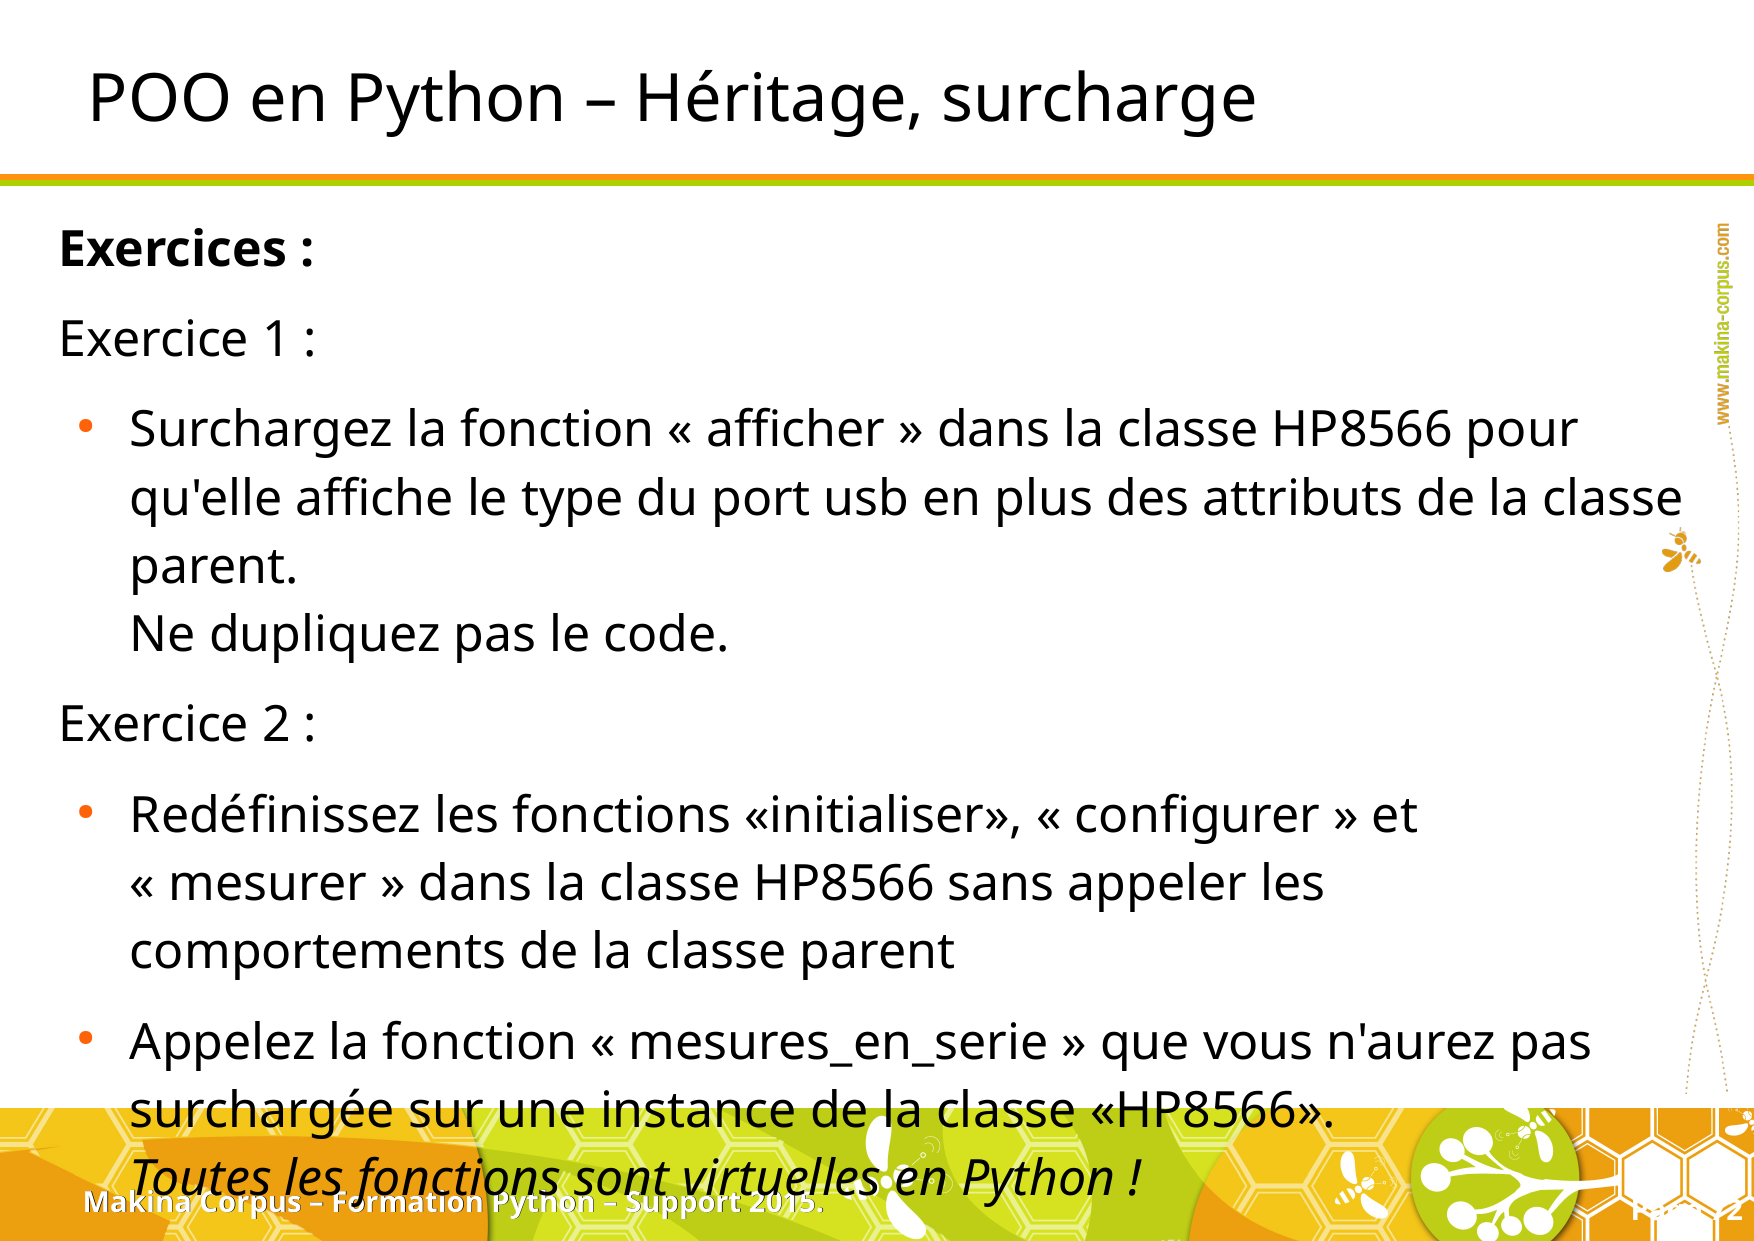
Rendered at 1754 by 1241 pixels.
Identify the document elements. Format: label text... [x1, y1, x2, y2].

title POO en Python – Héritage, surcharge [87, 31, 1667, 160]
picture [817, 1108, 832, 1124]
picture [692, 1114, 705, 1124]
picture [161, 1108, 175, 1124]
picture [902, 1114, 915, 1124]
picture [266, 1114, 279, 1124]
picture [980, 1114, 993, 1124]
picture [1246, 1108, 1261, 1124]
picture [0, 1108, 1754, 1241]
picture [1639, 203, 1754, 1093]
picture [314, 1108, 329, 1124]
picture [1189, 1110, 1204, 1124]
picture [504, 1108, 518, 1124]
picture [1275, 1108, 1290, 1124]
list Exercices : Exercice 1 : Surchargez la fonction « afficher » dans la classe HP8566 pour qu'elle affiche le type du port usb en plus des attributs de la classe parent. Ne dupliquez pas le code. Exercice 2 : Redéfinissez les fonctions «initialiser», « configurer » et « mesurer » dans la classe HP8566 sans appeler les comportements de la classe parent Appelez la fonction « mesures_en_serie » que vous n'aurez pas surchargée sur une instance de la classe «HP8566». Toutes les fonctions sont virtuelles en Python ! [59, 212, 1689, 1099]
picture [440, 1108, 454, 1124]
